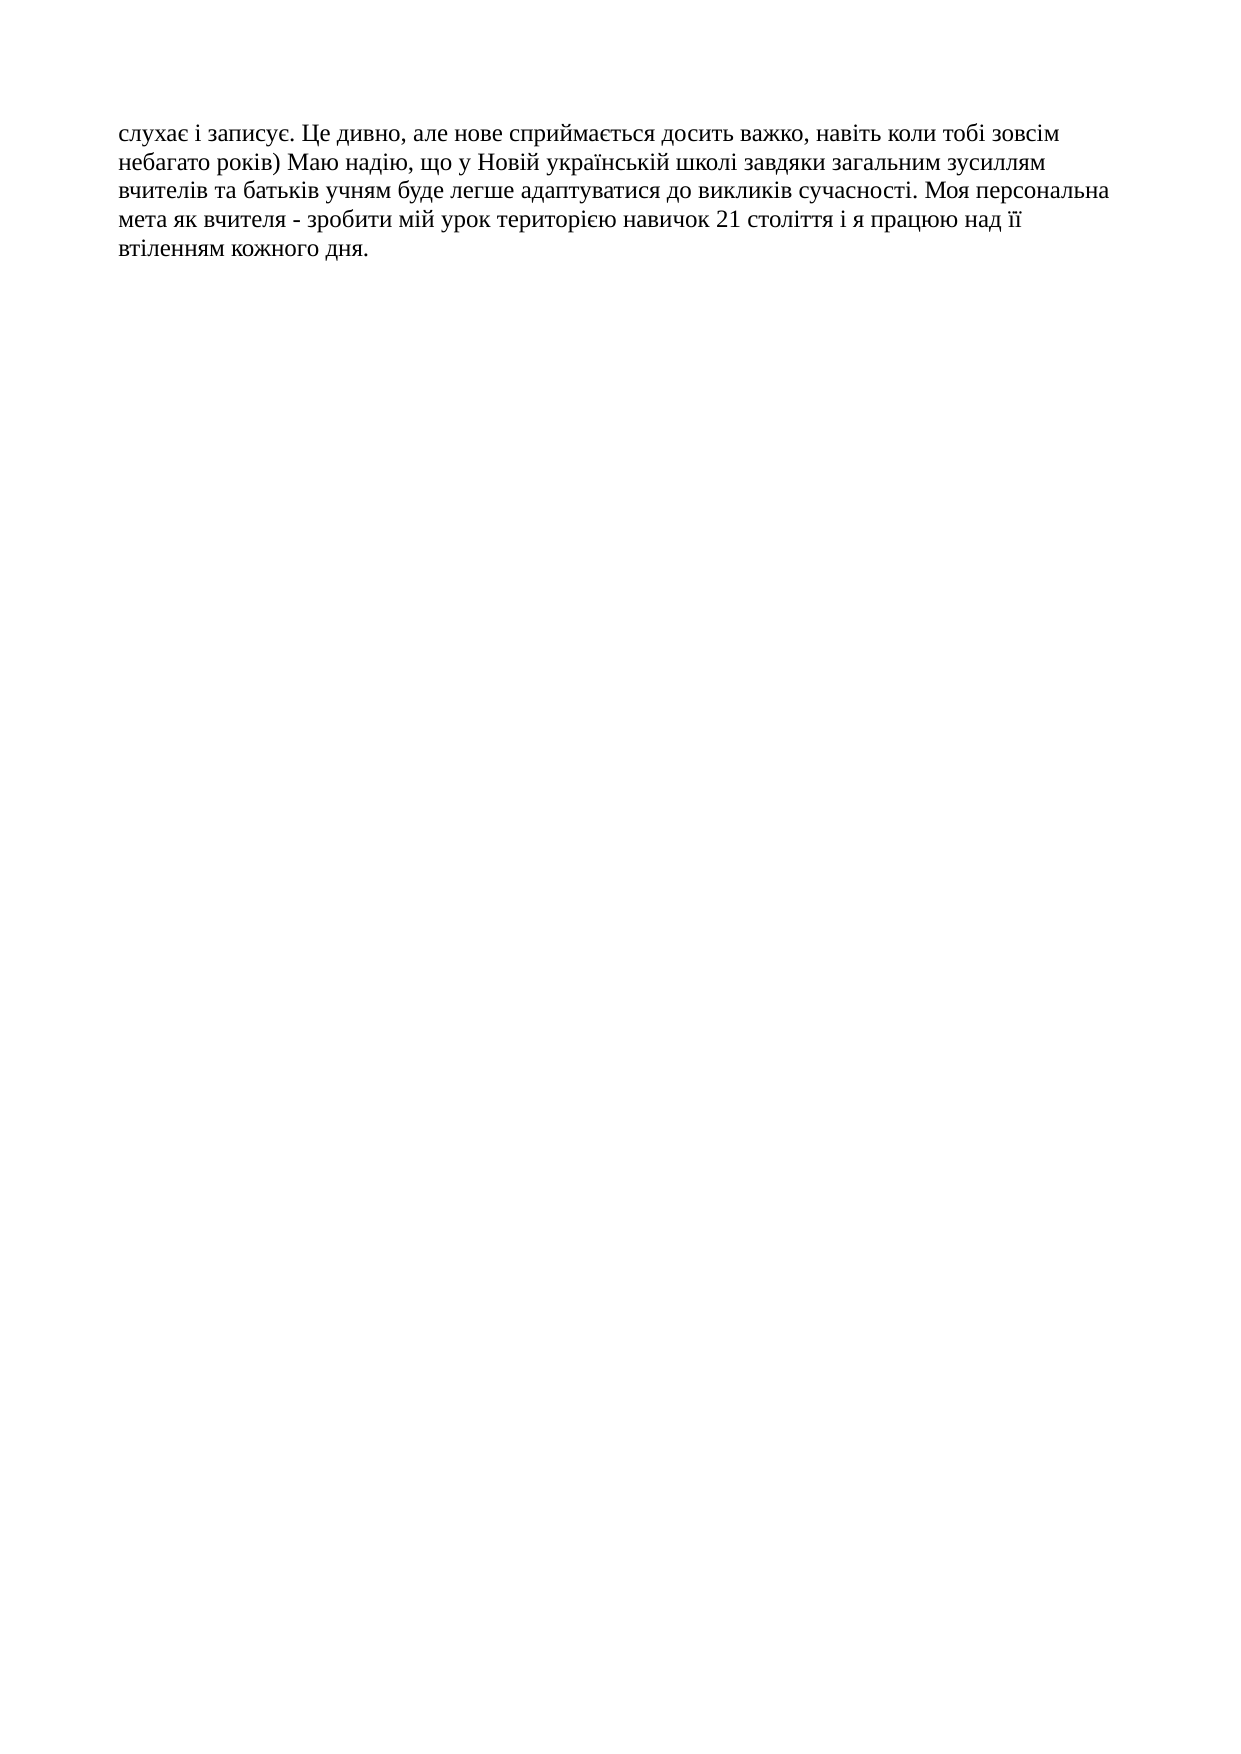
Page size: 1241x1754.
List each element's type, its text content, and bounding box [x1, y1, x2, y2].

text слухає і записує. Це дивно, але нове сприймається досить важко, навіть коли тобі зовсім небагато років) Маю надію, що у Новій українській школі завдяки загальним зусиллям вчителів та батьків учням буде легше адаптуватися до викликів сучасності. Моя персональна мета як вчителя - зробити мій урок територією навичок 21 століття і я працюю над її втіленням кожного дня. [118, 118, 1122, 262]
